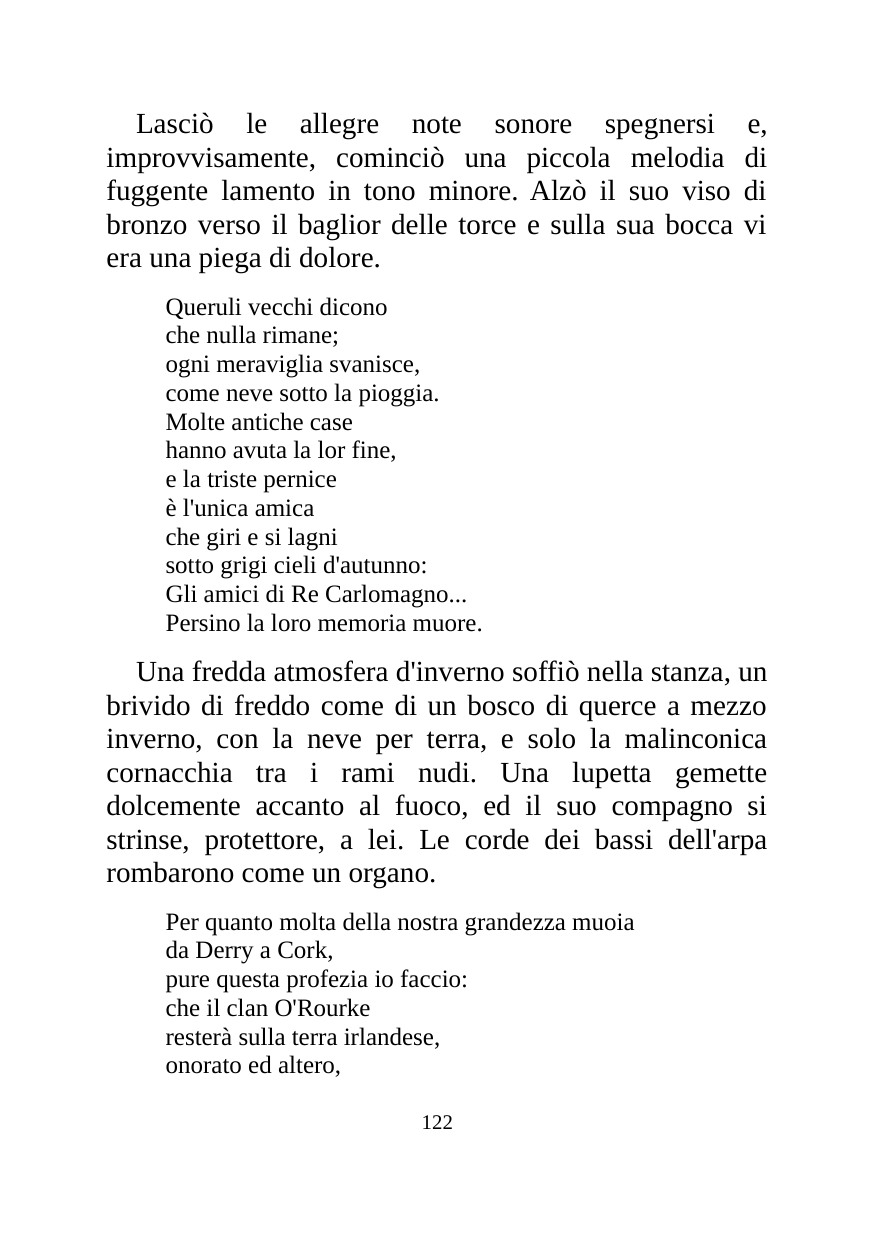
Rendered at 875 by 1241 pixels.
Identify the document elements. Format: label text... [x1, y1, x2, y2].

text Una fredda atmosfera d'inverno soffiò nella stanza, un brivido di freddo come di un bosco di querce a mezzo inverno, con la neve per terra, e solo la malinconica cornacchia tra i rami nudi. Una lupetta gemette dolcemente accanto al fuoco, ed il suo compagno si strinse, protettore, a lei. Le corde dei bassi dell'arpa rombarono come un organo. [106, 654, 768, 889]
text Per quanto molta della nostra grandezza muoia da Derry a Cork, pure questa profezia io faccio: che il clan O'Rourke resterà sulla terra irlandese, onorato ed altero, [165, 907, 768, 1079]
text Lasciò le allegre note sonore spegnersi e, improvvisamente, cominciò una piccola melodia di fuggente lamento in tono minore. Alzò il suo viso di bronzo verso il baglior delle torce e sulla sua bocca vi era una piega di dolore. [106, 106, 768, 274]
text Queruli vecchi dicono che nulla rimane; ogni meraviglia svanisce, come neve sotto la pioggia. Molte antiche case hanno avuta la lor fine, e la triste pernice è l'unica amica che giri e si lagni sotto grigi cieli d'autunno: Gli amici di Re Carlomagno... Persino la loro memoria muore. [165, 292, 768, 637]
